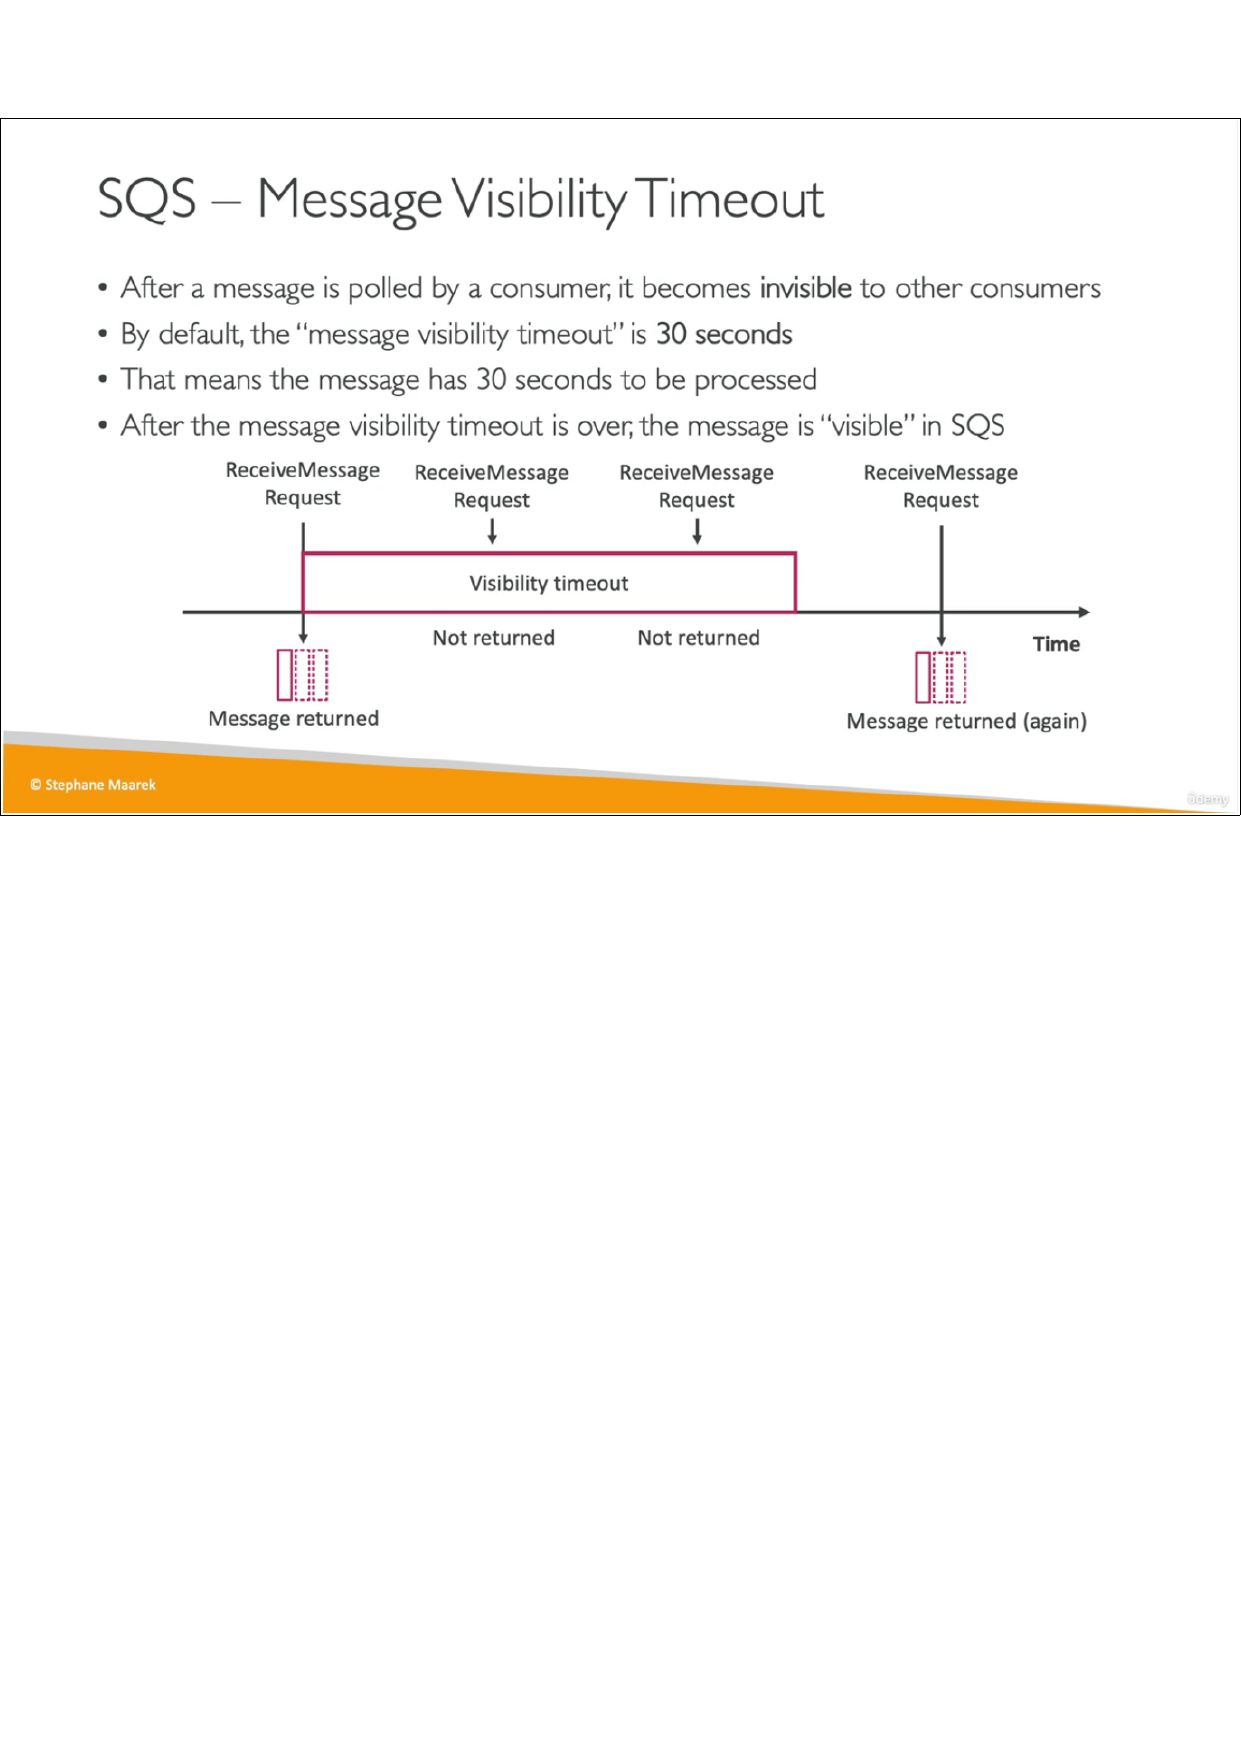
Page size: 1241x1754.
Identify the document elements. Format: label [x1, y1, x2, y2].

picture [3, 121, 1238, 813]
